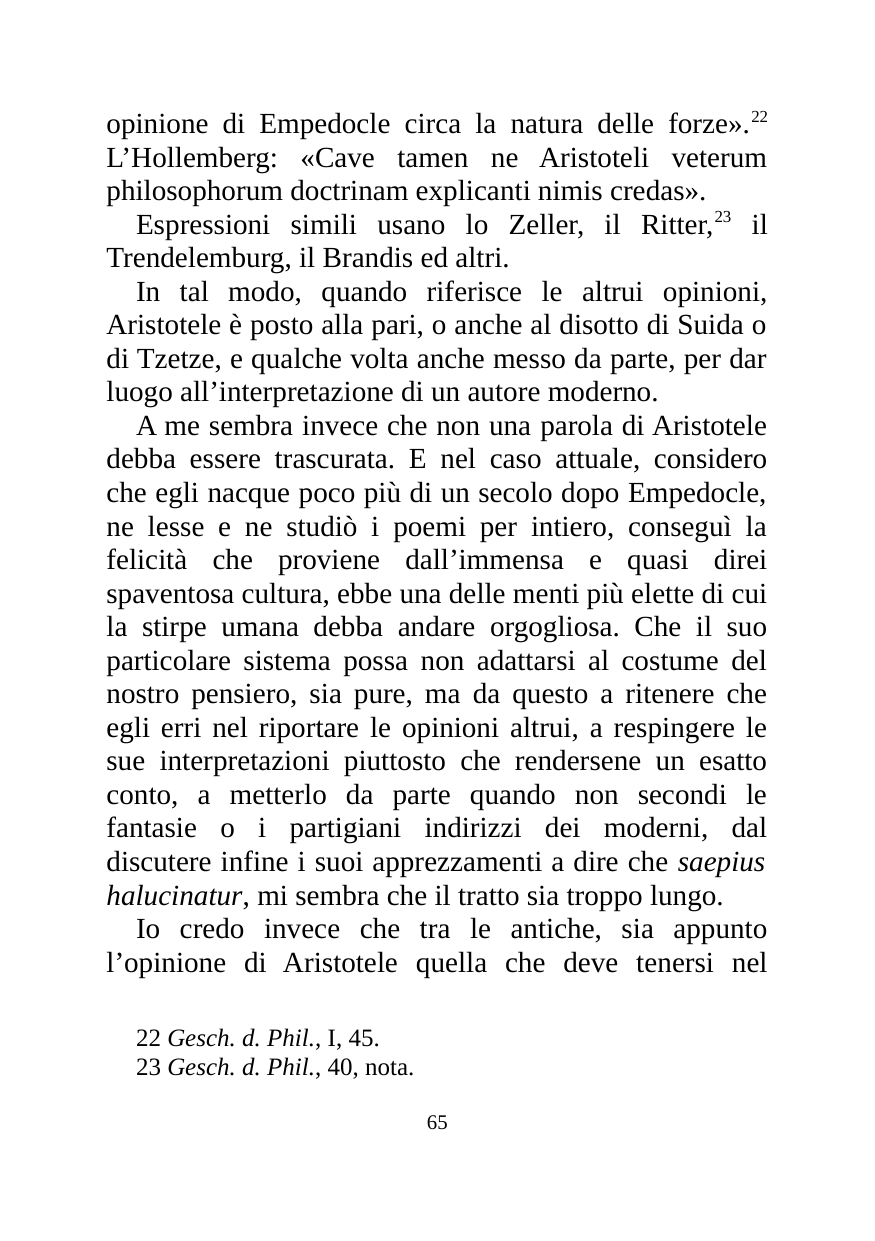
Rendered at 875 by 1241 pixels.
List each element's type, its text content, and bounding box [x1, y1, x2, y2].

text opinione di Empedocle circa la natura delle forze». L’Hollemberg: «Cave tamen ne Aristoteli veterum philosophorum doctrinam explicanti nimis credas». [106, 106, 768, 207]
text A me sembra invece che non una parola di Aristotele debba essere trascurata. E nel caso attuale, considero che egli nacque poco più di un secolo dopo Empedocle, ne lesse e ne studiò i poemi per intiero, conseguì la felicità che proviene dall’immensa e quasi direi spaventosa cultura, ebbe una delle menti più elette di cui la stirpe umana debba andare orgogliosa. Che il suo particolare sistema possa non adattarsi al costume del nostro pensiero, sia pure, ma da questo a ritenere che egli erri nel riportare le opinioni altrui, a respingere le sue interpretazioni piuttosto che rendersene un esatto conto, a metterlo da parte quando non secondi le fantasie o i partigiani indirizzi dei moderni, dal discutere infine i suoi apprezzamenti a dire che saepius halucinatur, mi sembra che il tratto sia troppo lungo. [106, 408, 768, 911]
text Espressioni simili usano lo Zeller, il Ritter, il Trendelemburg, il Brandis ed altri. [106, 207, 768, 274]
text Gesch. d. Phil., I, 45. [106, 1023, 768, 1052]
text In tal modo, quando riferisce le altrui opinioni, Aristotele è posto alla pari, o anche al disotto di Suida o di Tzetze, e qualche volta anche messo da parte, per dar luogo all’interpretazione di un autore moderno. [106, 274, 768, 408]
text Gesch. d. Phil., 40, nota. [106, 1052, 768, 1080]
text Io credo invece che tra le antiche, sia appunto l’opinione di Aristotele quella che deve tenersi nel [106, 911, 768, 978]
